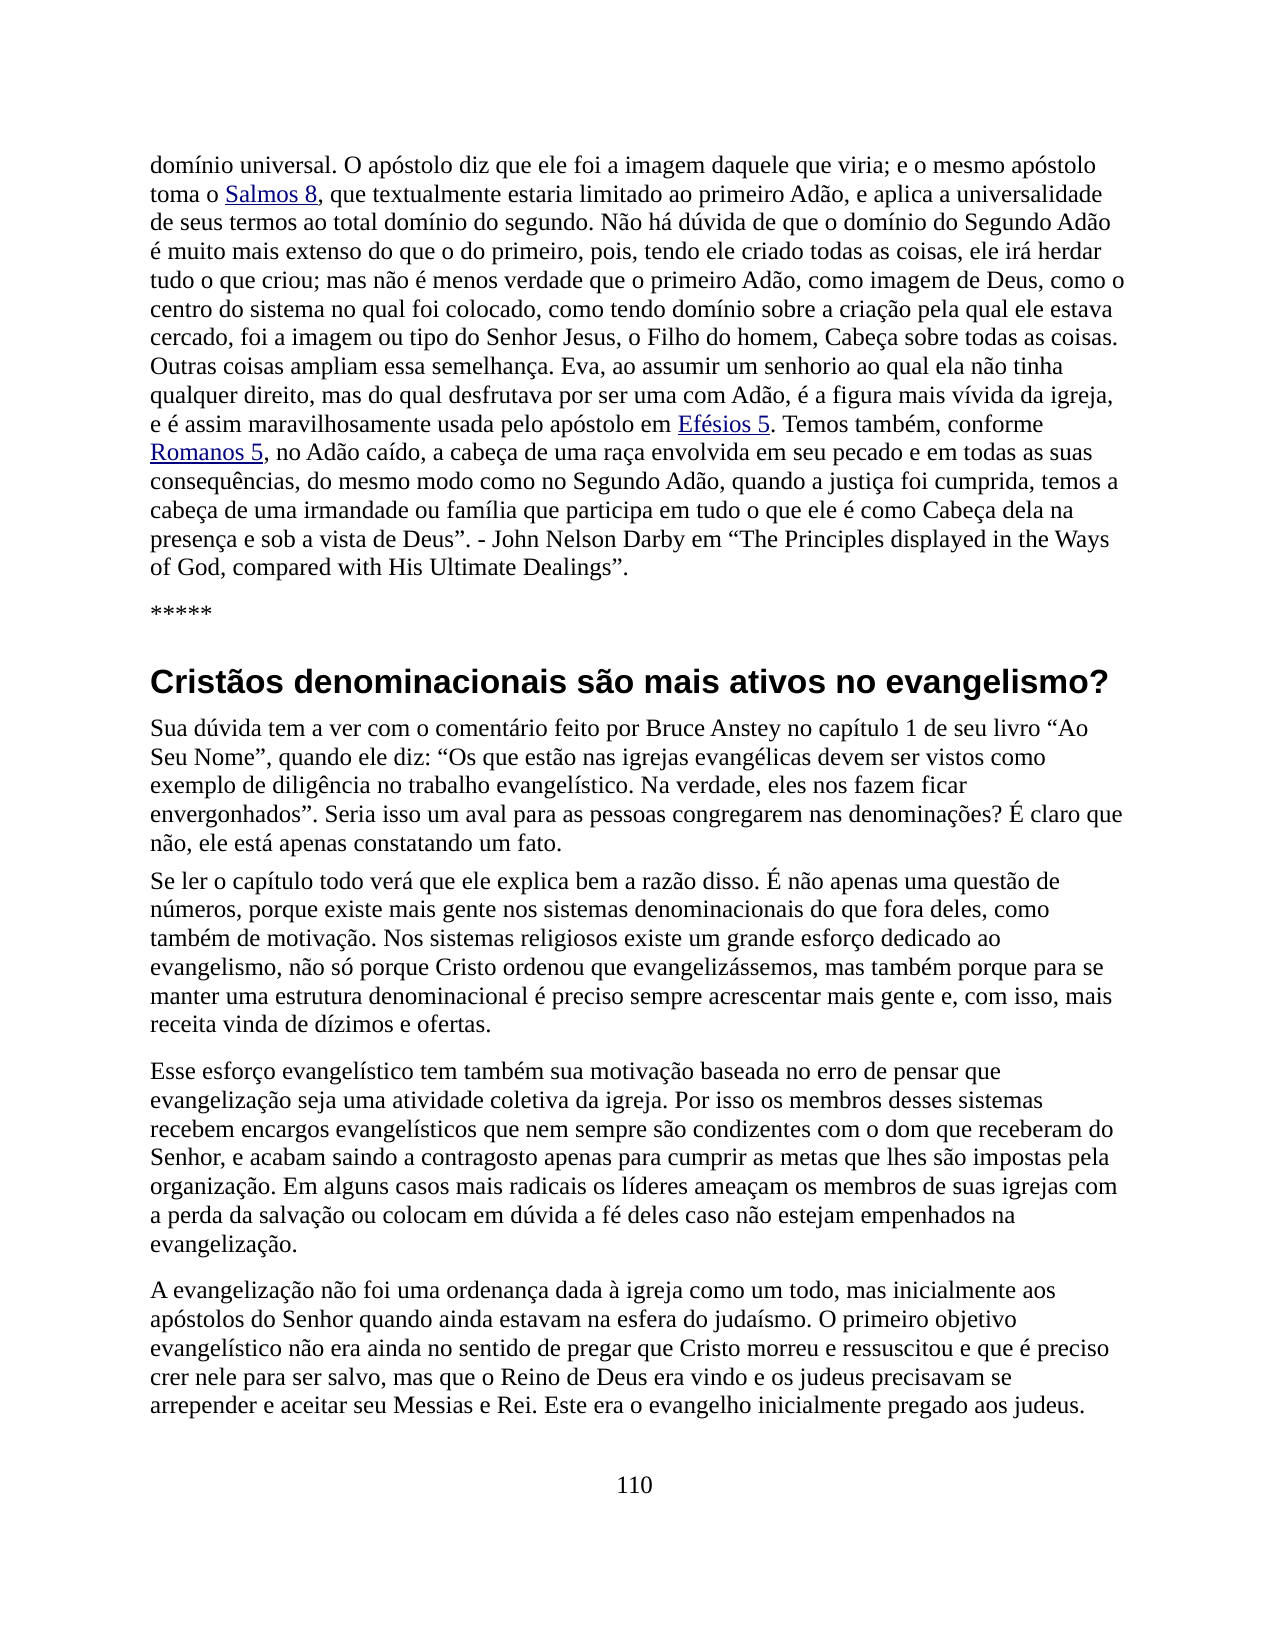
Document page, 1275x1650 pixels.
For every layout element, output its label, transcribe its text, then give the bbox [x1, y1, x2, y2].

text Se ler o capítulo todo verá que ele explica bem a razão disso. É não apenas uma questão de números, porque existe mais gente nos sistemas denominacionais do que fora deles, como também de motivação. Nos sistemas religiosos existe um grande esforço dedicado ao evangelismo, não só porque Cristo ordenou que evangelizássemos, mas também porque para se manter uma estrutura denominacional é preciso sempre acrescentar mais gente e, com isso, mais receita vinda de dízimos e ofertas. [150, 866, 1125, 1038]
text A evangelização não foi uma ordenança dada à igreja como um todo, mas inicialmente aos apóstolos do Senhor quando ainda estavam na esfera do judaísmo. O primeiro objetivo evangelístico não era ainda no sentido de pregar que Cristo morreu e ressuscitou e que é preciso crer nele para ser salvo, mas que o Reino de Deus era vindo e os judeus precisavam se arrepender e aceitar seu Messias e Rei. Este era o evangelho inicialmente pregado aos judeus. [150, 1275, 1125, 1419]
text Sua dúvida tem a ver com o comentário feito por Bruce Anstey no capítulo 1 de seu livro “Ao Seu Nome”, quando ele diz: “Os que estão nas igrejas evangélicas devem ser vistos como exemplo de diligência no trabalho evangelístico. Na verdade, eles nos fazem ficar envergonhados”. Seria isso um aval para as pessoas congregarem nas denominações? É claro que não, ele está apenas constatando um fato. [150, 713, 1125, 857]
text domínio universal. O apóstolo diz que ele foi a imagem daquele que viria; e o mesmo apóstolo toma o Salmos 8, que textualmente estaria limitado ao primeiro Adão, e aplica a universalidade de seus termos ao total domínio do segundo. Não há dúvida de que o domínio do Segundo Adão é muito mais extenso do que o do primeiro, pois, tendo ele criado todas as coisas, ele irá herdar tudo o que criou; mas não é menos verdade que o primeiro Adão, como imagem de Deus, como o centro do sistema no qual foi colocado, como tendo domínio sobre a criação pela qual ele estava cercado, foi a imagem ou tipo do Senhor Jesus, o Filho do homem, Cabeça sobre todas as coisas. Outras coisas ampliam essa semelhança. Eva, ao assumir um senhorio ao qual ela não tinha qualquer direito, mas do qual desfrutava por ser uma com Adão, é a figura mais vívida da igreja, e é assim maravilhosamente usada pelo apóstolo em Efésios 5. Temos também, conforme Romanos 5, no Adão caído, a cabeça de uma raça envolvida em seu pecado e em todas as suas consequências, do mesmo modo como no Segundo Adão, quando a justiça foi cumprida, temos a cabeça de uma irmandade ou família que participa em tudo o que ele é como Cabeça dela na presença e sob a vista de Deus”. - John Nelson Darby em “The Principles displayed in the Ways of God, compared with His Ultimate Dealings”. [150, 150, 1125, 581]
text Esse esforço evangelístico tem também sua motivação baseada no erro de pensar que evangelização seja uma atividade coletiva da igreja. Por isso os membros desses sistemas recebem encargos evangelísticos que nem sempre são condizentes com o dom que receberam do Senhor, e acabam saindo a contragosto apenas para cumprir as metas que lhes são impostas pela organização. Em alguns casos mais radicais os líderes ameaçam os membros de suas igrejas com a perda da salvação ou colocam em dúvida a fé deles caso não estejam empenhados na evangelização. [150, 1056, 1125, 1257]
text ***** [150, 599, 1125, 628]
subtitle Cristãos denominacionais são mais ativos no evangelismo? [150, 662, 1125, 701]
